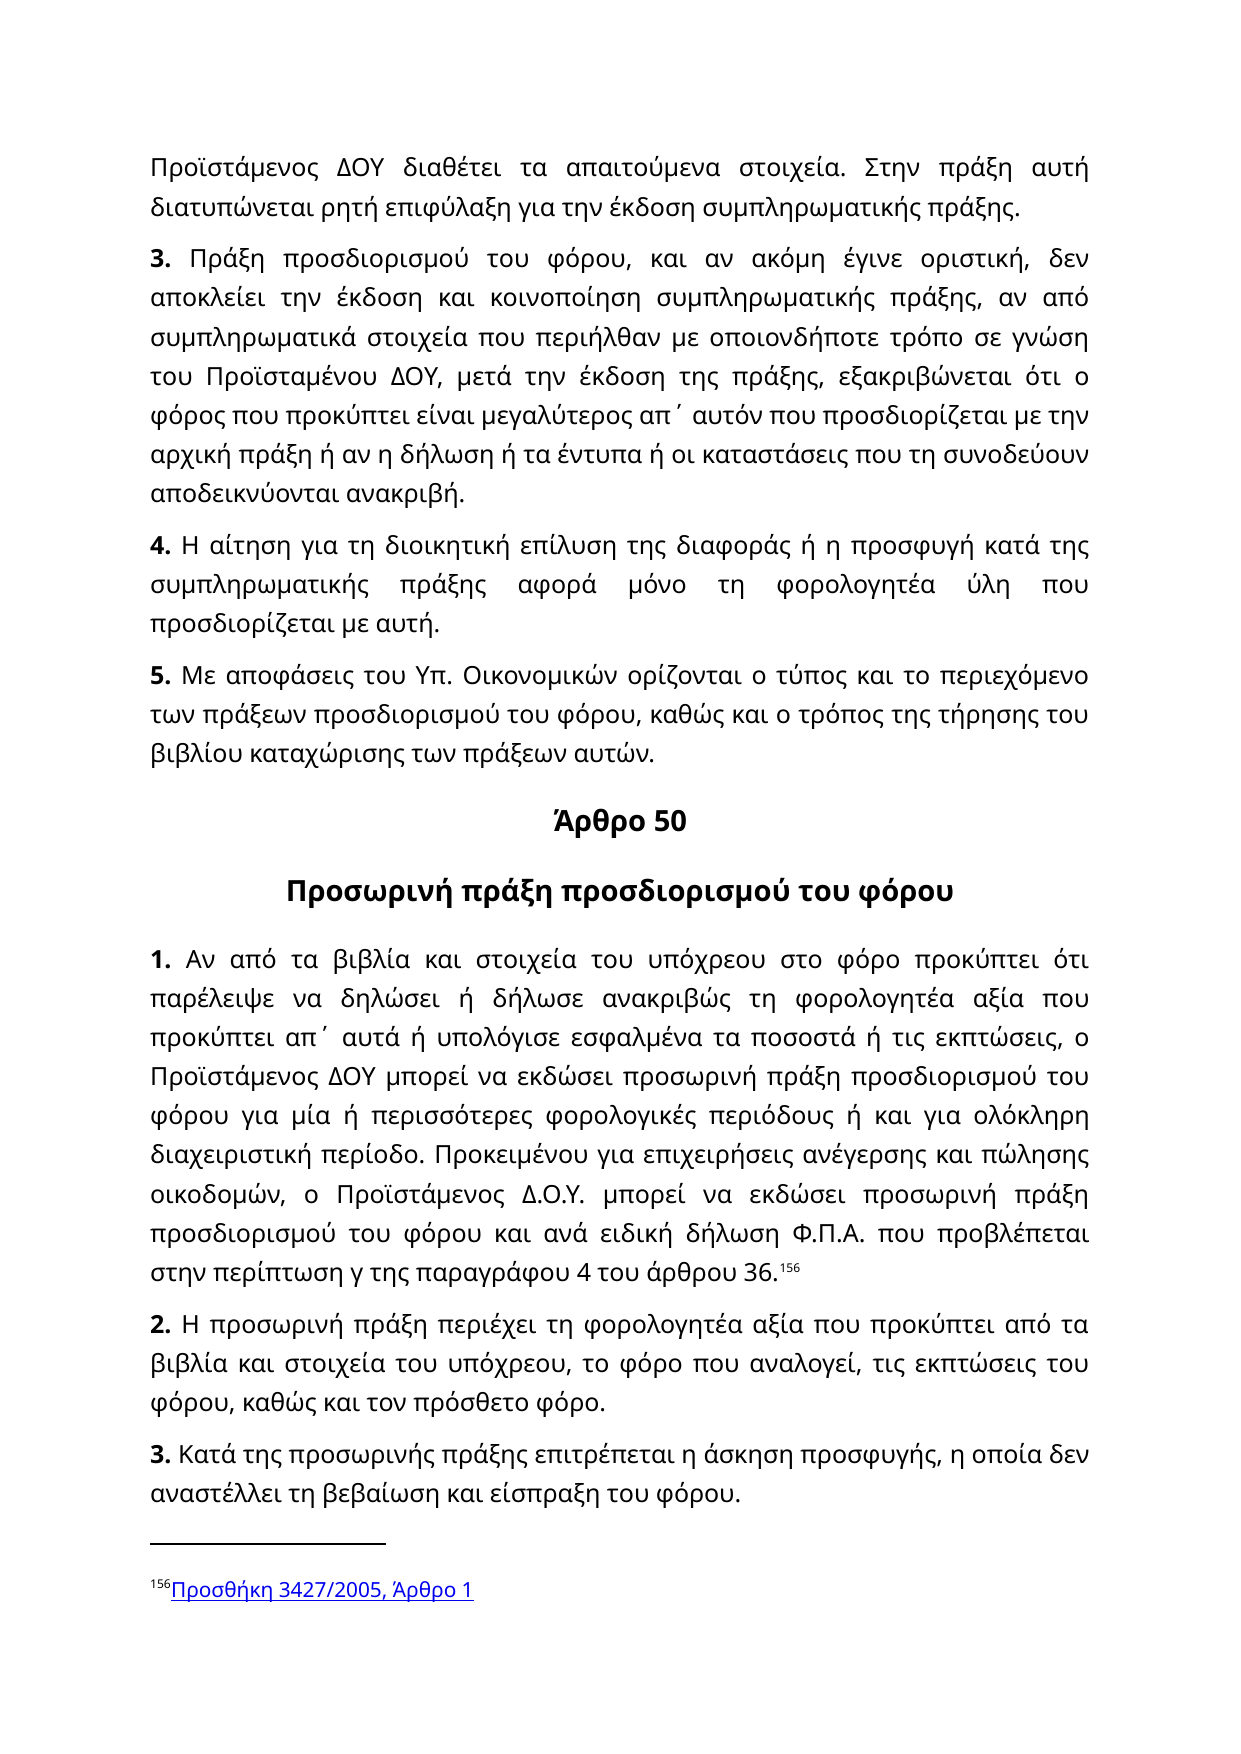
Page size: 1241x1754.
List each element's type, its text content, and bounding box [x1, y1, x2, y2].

text 2. Η προσωρινή πράξη περιέχει τη φορολογητέα αξία που προκύπτει από τα βιβλία και στοιχεία του υπόχρεου, το φόρο που αναλογεί, τις εκπτώσεις του φόρου, καθώς και τον πρόσθετο φόρο. [150, 1306, 1090, 1419]
subtitle Άρθρο 50 [150, 800, 1090, 840]
text Προσθήκη 3427/2005, Άρθρο 1 [150, 1576, 1090, 1604]
text 3. Κατά της προσωρινής πράξης επιτρέπεται η άσκηση προσφυγής, η οποία δεν αναστέλλει τη βεβαίωση και είσπραξη του φόρου. [150, 1436, 1090, 1509]
text 4. Η αίτηση για τη διοικητική επίλυση της διαφοράς ή η προσφυγή κατά της συμπληρωματικής πράξης αφορά μόνο τη φορολογητέα ύλη που προσδιορίζεται με αυτή. [150, 527, 1090, 640]
text 3. Πράξη προσδιορισμού του φόρου, και αν ακόμη έγινε οριστική, δεν αποκλείει την έκδοση και κοινοποίηση συμπληρωματικής πράξης, αν από συμπληρωματικά στοιχεία που περιήλθαν με οποιονδήποτε τρόπο σε γνώση του Προϊσταμένου ΔΟΥ, μετά την έκδοση της πράξης, εξακριβώνεται ότι ο φόρος που προκύπτει είναι μεγαλύτερος απ΄ αυτόν που προσδιορίζεται με την αρχική πράξη ή αν η δήλωση ή τα έντυπα ή οι καταστάσεις που τη συνοδεύουν αποδεικνύονται ανακριβή. [150, 241, 1090, 510]
text 1. Αν από τα βιβλία και στοιχεία του υπόχρεου στο φόρο προκύπτει ότι παρέλειψε να δηλώσει ή δήλωσε ανακριβώς τη φορολογητέα αξία που προκύπτει απ΄ αυτά ή υπολόγισε εσφαλμένα τα ποσοστά ή τις εκπτώσεις, ο Προϊστάμενος ΔΟΥ μπορεί να εκδώσει προσωρινή πράξη προσδιορισμού του φόρου για μία ή περισσότερες φορο­λογικές περιόδους ή και για ολόκληρη διαχειριστική περίοδο. Προκειμένου για επιχειρήσεις ανέγερσης και πώλησης οικοδομών, ο Προϊστάμενος Δ.Ο.Υ. μπορεί να εκδώσει προσωρινή πράξη προσδιορισμού του φόρου και ανά ειδική δήλωση Φ.Π.Α. που προβλέπεται στην περίπτωση γ της παραγράφου 4 του άρθρου 36. [150, 941, 1090, 1289]
text 5. Με αποφάσεις του Υπ. Οικονομικών ορίζονται ο τύπος και το περιεχόμενο των πράξεων προσδιορισμού του φόρου, καθώς και ο τρόπος της τήρησης του βιβλίου καταχώρισης των πράξεων αυτών. [150, 657, 1090, 770]
subtitle Προσωρινή πράξη προσδιορισμού του φόρου [150, 871, 1090, 910]
text Προϊστάμενος ΔΟΥ διαθέτει τα απαιτούμενα στοιχεία. Στην πράξη αυτή διατυπώνεται ρητή επιφύλαξη για την έκδοση συμπληρωματικής πράξης. [150, 150, 1090, 223]
